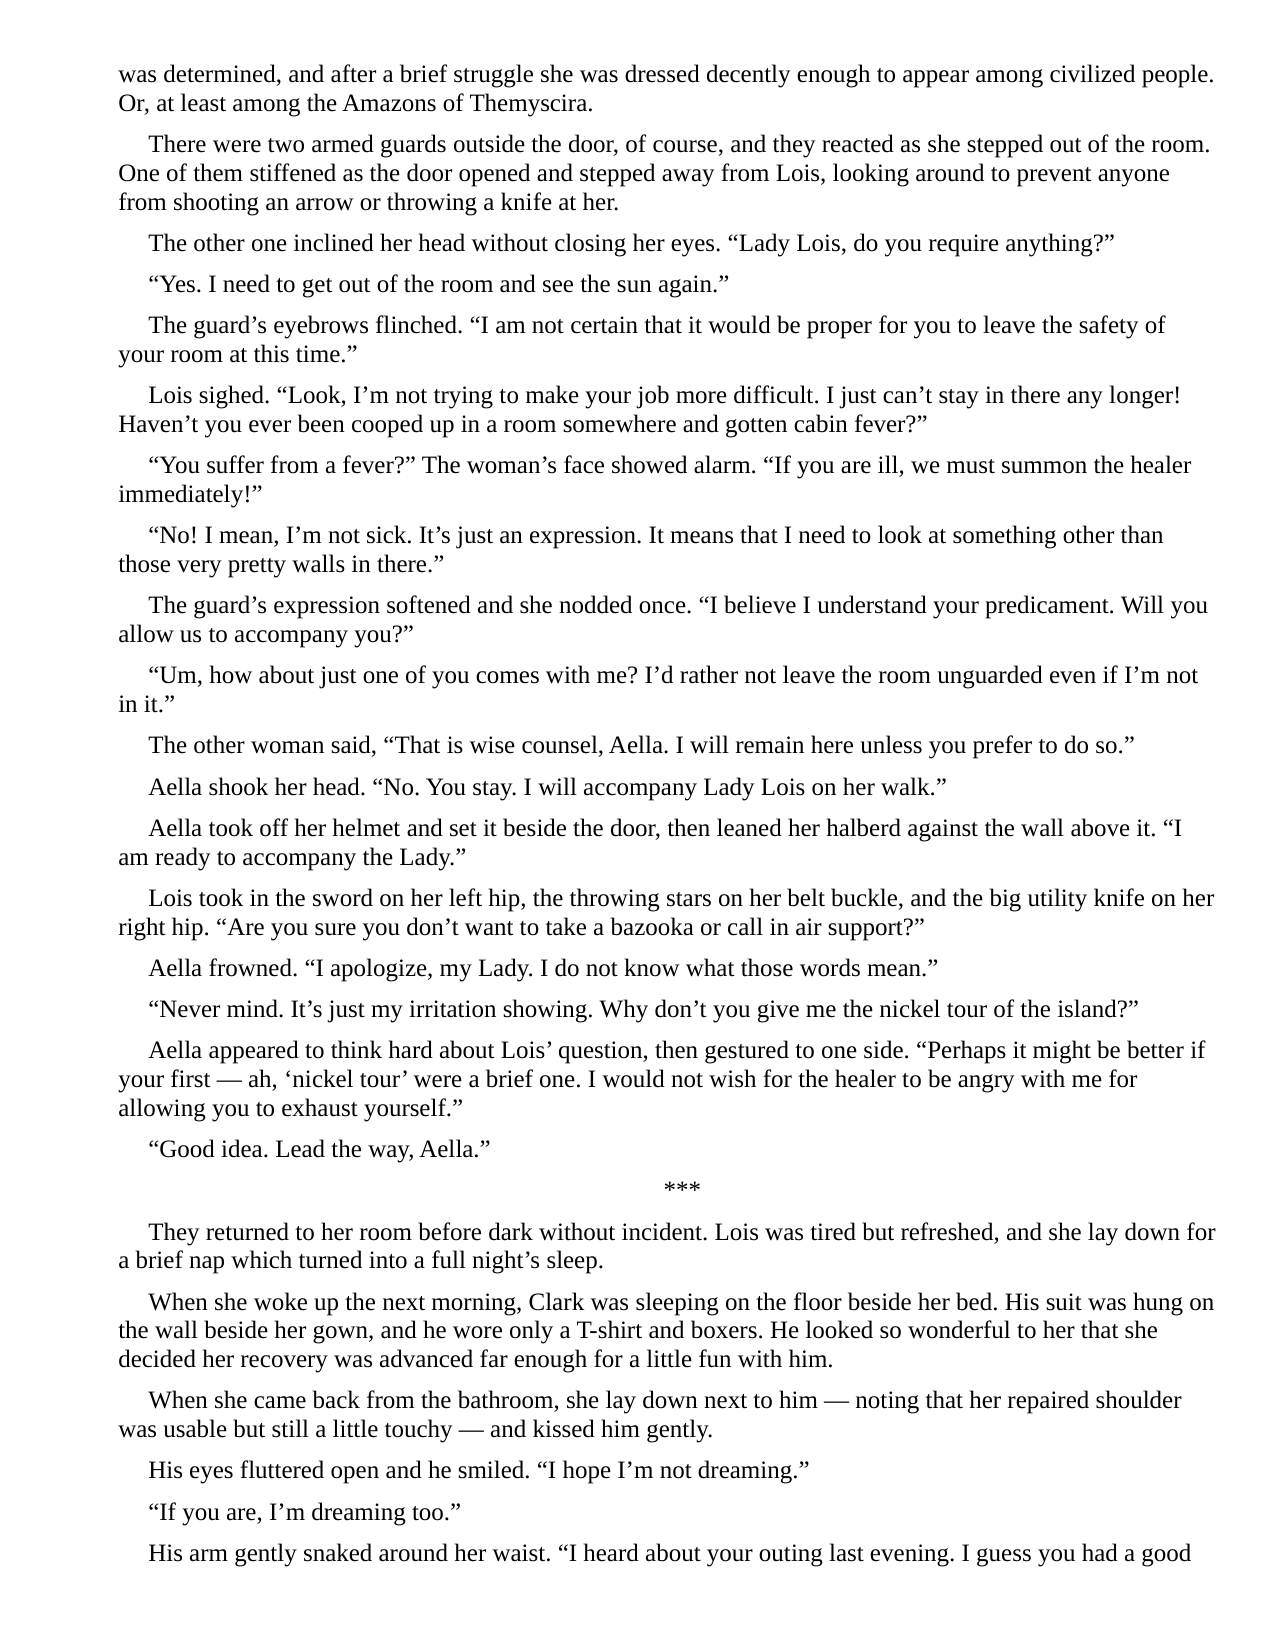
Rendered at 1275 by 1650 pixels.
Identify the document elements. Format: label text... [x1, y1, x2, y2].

text “Um, how about just one of you comes with me? I’d rather not leave the room unguarded even if I’m not in it.” [118, 660, 1216, 718]
text There were two armed guards outside the door, of course, and they reacted as she stepped out of the room. One of them stiffened as the door opened and stepped away from Lois, looking around to prevent anyone from shooting an arrow or throwing a knife at her. [118, 129, 1216, 215]
text The other woman said, “That is wise counsel, Aella. I will remain here unless you prefer to do so.” [118, 730, 1216, 759]
text was determined, and after a brief struggle she was dressed decently enough to appear among civilized people. Or, at least among the Amazons of Themyscira. [118, 59, 1216, 117]
text The guard’s expression softened and she nodded once. “I believe I understand your predicament. Will you allow us to accompany you?” [118, 590, 1216, 648]
text Aella took off her helmet and set it beside the door, then leaned her halberd against the wall above it. “I am ready to accompany the Lady.” [118, 813, 1216, 870]
text “You suffer from a fever?” The woman’s face showed alarm. “If you are ill, we must summon the healer immediately!” [118, 450, 1216, 508]
text The guard’s eyebrows flinched. “I am not certain that it would be proper for you to leave the safety of your room at this time.” [118, 310, 1216, 368]
text Aella appeared to think hard about Lois’ question, then gestured to one side. “Perhaps it might be better if your first — ah, ‘nickel tour’ were a brief one. I would not wish for the healer to be angry with me for allowing you to exhaust yourself.” [118, 1035, 1216, 1122]
text “No! I mean, I’m not sick. It’s just an expression. It means that I need to look at something other than those very pretty walls in there.” [118, 520, 1216, 578]
text Aella shook her head. “No. You stay. I will accompany Lady Lois on her walk.” [118, 772, 1216, 800]
text Lois took in the sword on her left hip, the throwing stars on her belt buckle, and the big utility knife on her right hip. “Are you sure you don’t want to take a bazooka or call in air support?” [118, 883, 1216, 940]
text When she came back from the bathroom, she lay down next to him — noting that her repaired shoulder was usable but still a little touchy — and kissed him gently. [118, 1385, 1216, 1443]
text His arm gently snaked around her waist. “I heard about your outing last evening. I guess you had a good [118, 1538, 1216, 1567]
text “Yes. I need to get out of the room and see the sun again.” [118, 269, 1216, 298]
text “If you are, I’m dreaming too.” [118, 1497, 1216, 1525]
text The other one inclined her head without closing her eyes. “Lady Lois, do you require anything?” [118, 228, 1216, 257]
text “Never mind. It’s just my irritation showing. Why don’t you give me the nickel tour of the island?” [118, 994, 1216, 1023]
text They returned to her room before dark without incident. Lois was tired but refreshed, and she lay down for a brief nap which turned into a full night’s sleep. [118, 1217, 1216, 1274]
text When she woke up the next morning, Clark was sleeping on the floor beside her bed. His suit was hung on the wall beside her gown, and he wore only a T-shirt and boxers. He looked so wonderful to her that she decided her recovery was advanced far enough for a little fun with him. [118, 1287, 1216, 1373]
text His eyes fluttered open and he smiled. “I hope I’m not dreaming.” [118, 1455, 1216, 1484]
text *** [118, 1175, 1216, 1204]
text Lois sighed. “Look, I’m not trying to make your job more difficult. I just can’t stay in there any longer! Haven’t you ever been cooped up in a room somewhere and gotten cabin fever?” [118, 380, 1216, 438]
text Aella frowned. “I apologize, my Lady. I do not know what those words mean.” [118, 953, 1216, 982]
text “Good idea. Lead the way, Aella.” [118, 1134, 1216, 1163]
